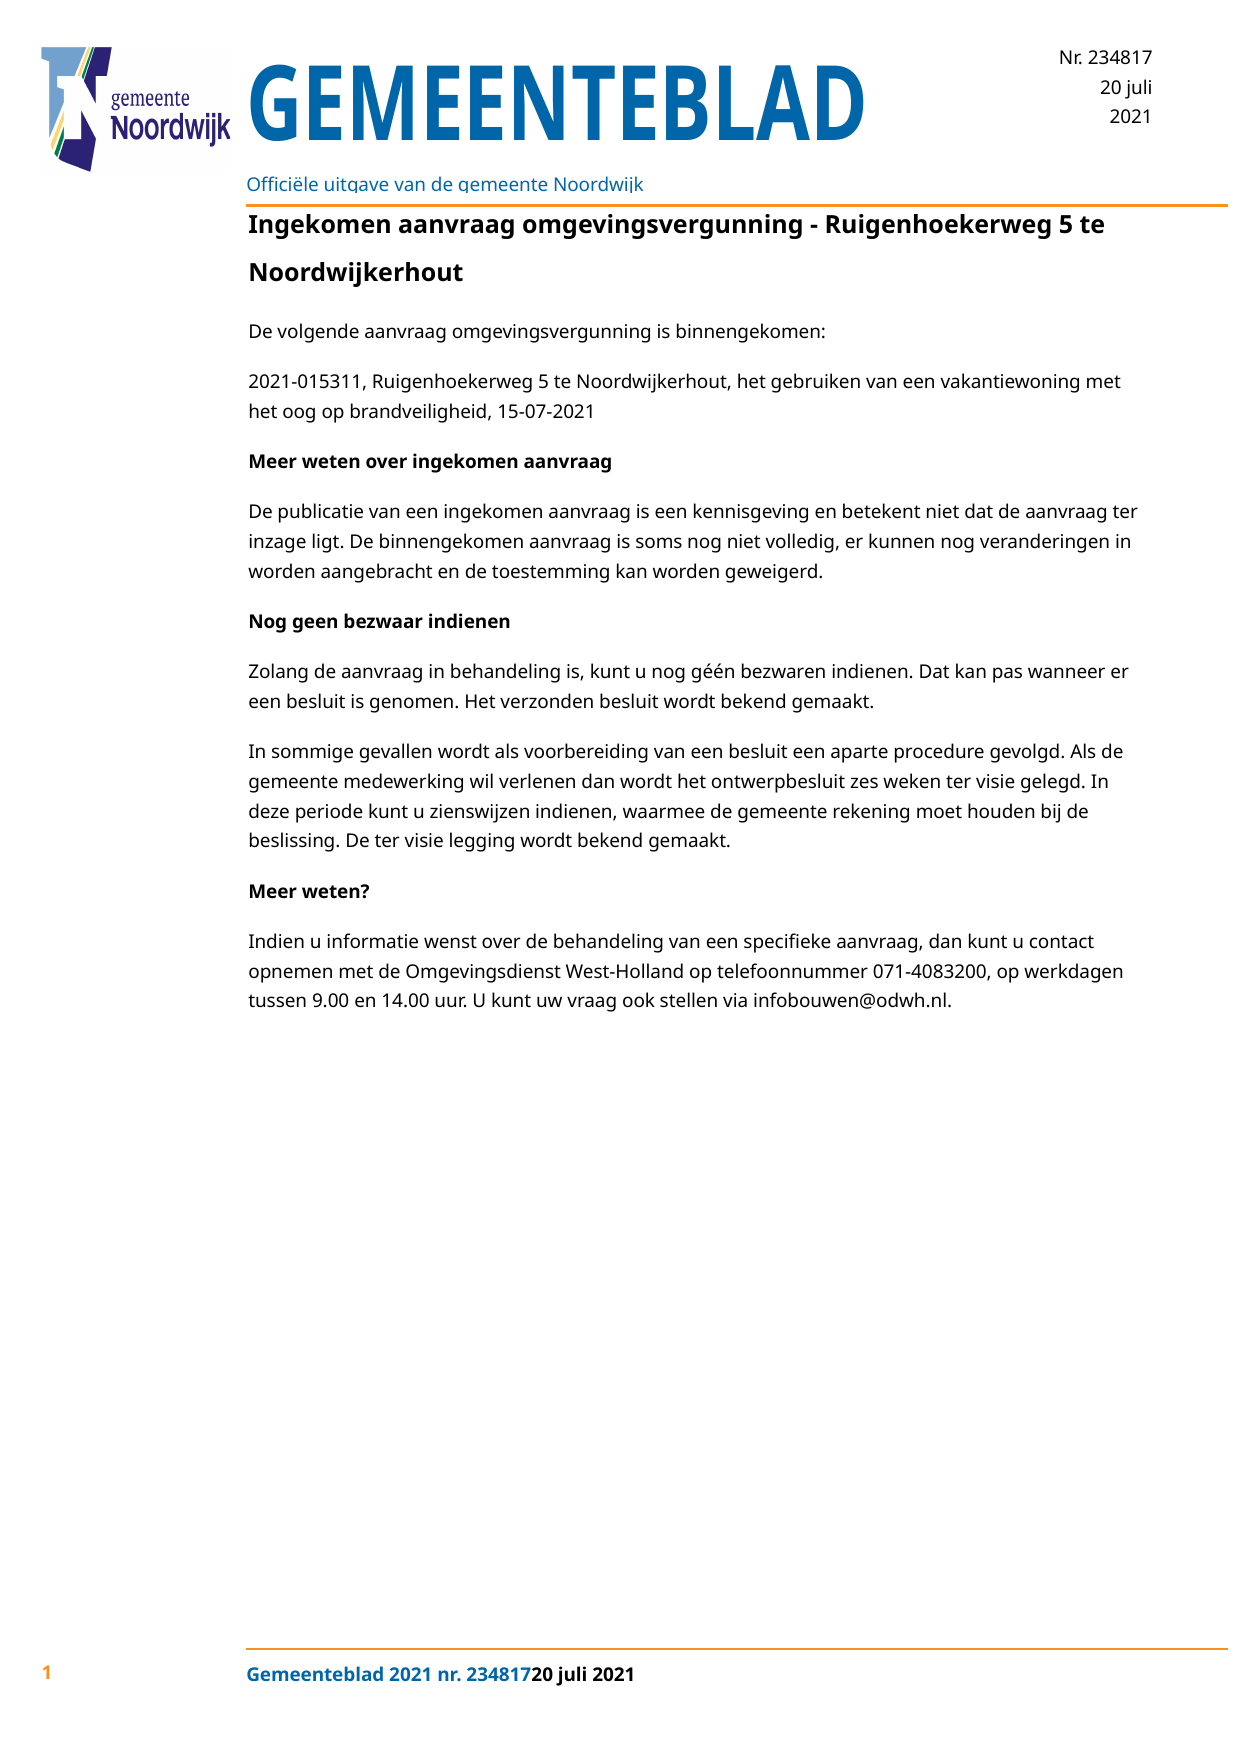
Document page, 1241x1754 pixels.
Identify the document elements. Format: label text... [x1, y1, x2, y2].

text Nog geen bezwaar indienen [248, 608, 1152, 634]
text De volgende aanvraag omgevingsvergunning is binnengekomen: [248, 318, 1152, 344]
text Zolang de aanvraag in behandeling is, kunt u nog géén bezwaren indienen. Dat kan pas wanneer er een besluit is genomen. Het verzonden besluit wordt bekend gemaakt. [248, 659, 1152, 714]
text 2021-015311, Ruigenhoekerweg 5 te Noordwijkerhout, het gebruiken van een vakantiewoning met het oog op brandveiligheid, 15-07-2021 [248, 368, 1152, 424]
text Indien u informatie wenst over de behandeling van een specifieke aanvraag, dan kunt u contact opnemen met de Omgevingsdienst West-Holland op telefoonnummer 071-4083200, op werkdagen tussen 9.00 en 14.00 uur. U kunt uw vraag ook stellen via infobouwen@odwh.nl. [248, 928, 1152, 1013]
text In sommige gevallen wordt als voorbereiding van een besluit een aparte procedure gevolgd. Als de gemeente medewerking wil verlenen dan wordt het ontwerpbesluit zes weken ter visie gelegd. In deze periode kunt u zienswijzen indienen, waarmee de gemeente rekening moet houden bij de beslissing. De ter visie legging wordt bekend gemaakt. [248, 739, 1152, 853]
picture [41, 47, 231, 172]
text Meer weten over ingekomen aanvraag [248, 448, 1152, 474]
text Meer weten? [248, 878, 1152, 904]
text Ingekomen aanvraag omgevingsvergunning - Ruigenhoekerweg 5 te Noordwijkerhout [248, 207, 1152, 288]
text De publicatie van een ingekomen aanvraag is een kennisgeving en betekent niet dat de aanvraag ter inzage ligt. De binnengekomen aanvraag is soms nog niet volledig, er kunnen nog veranderingen in worden aangebracht en de toestemming kan worden geweigerd. [248, 499, 1152, 584]
